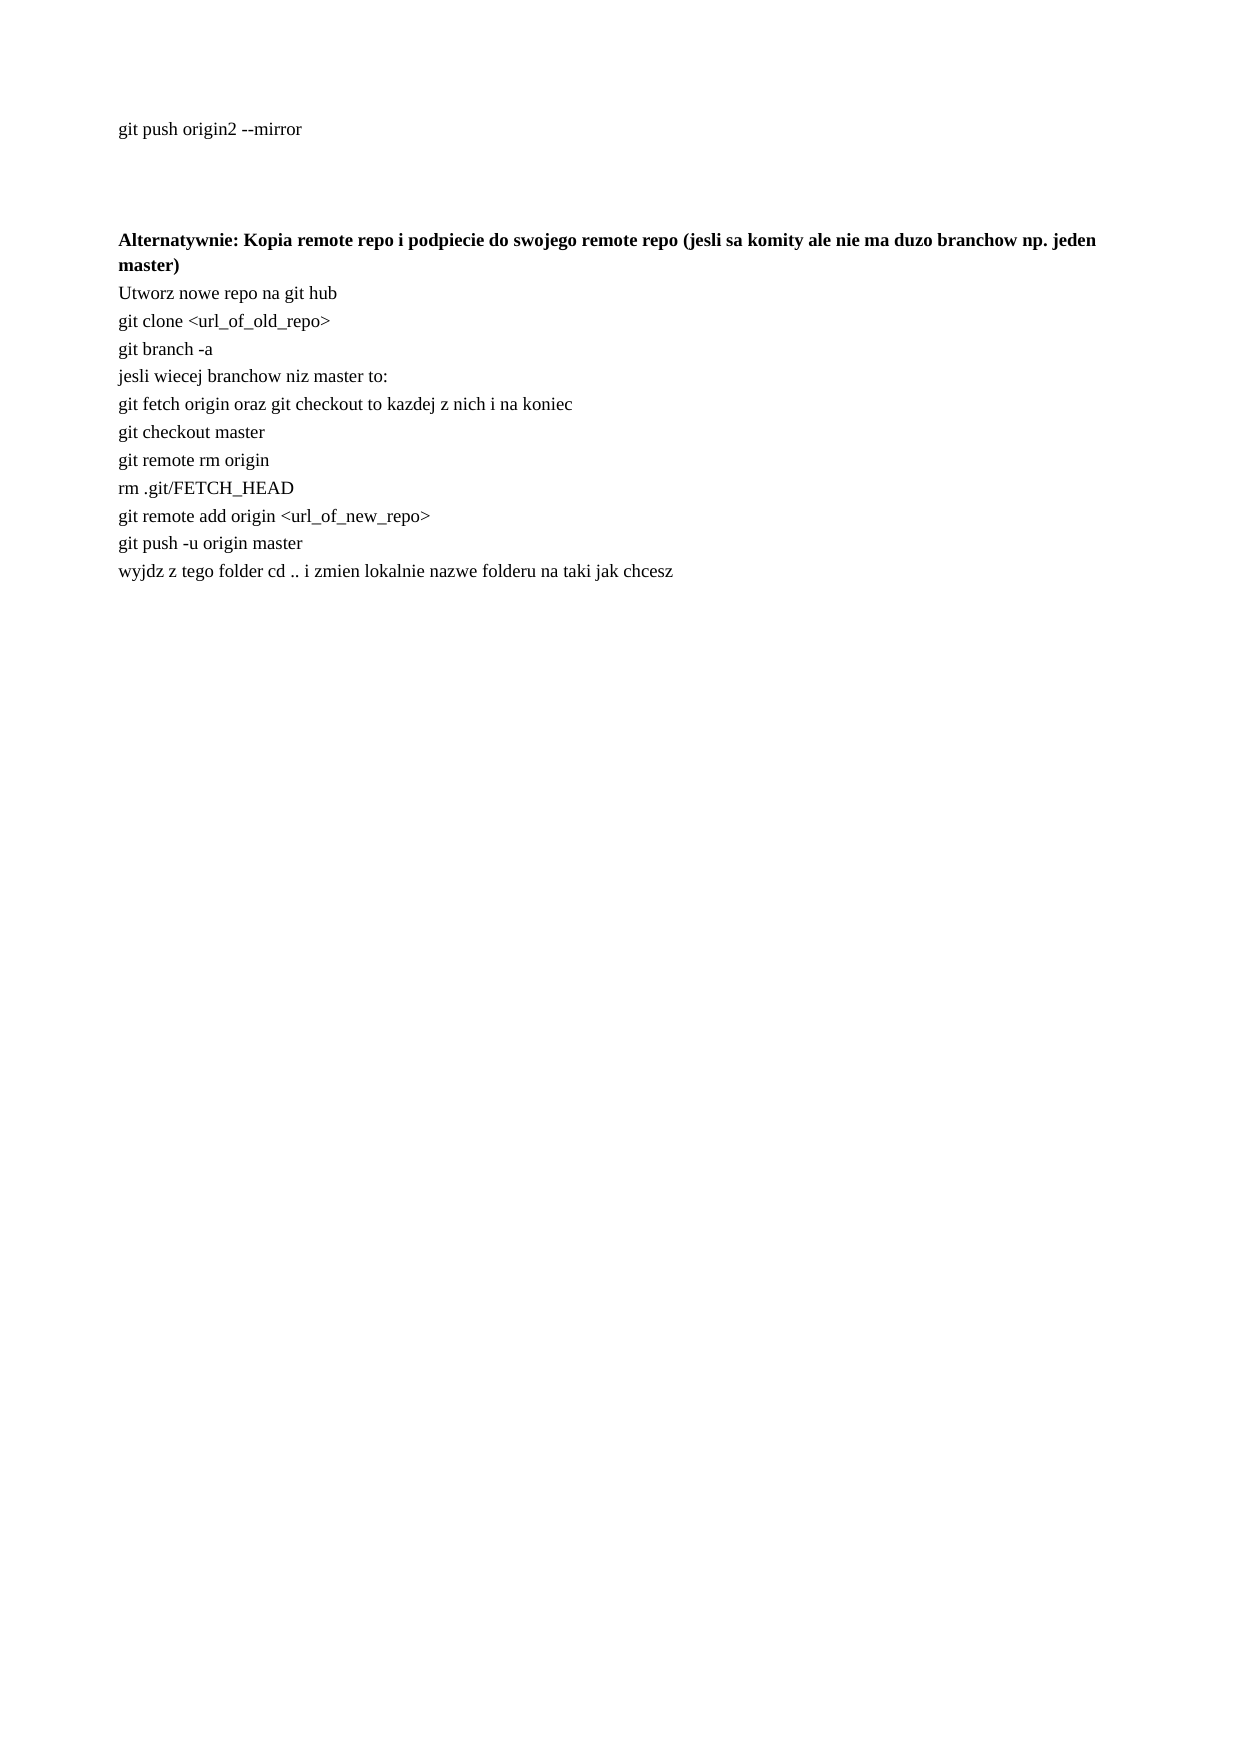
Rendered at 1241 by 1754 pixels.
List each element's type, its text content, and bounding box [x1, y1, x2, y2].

text Alternatywnie: Kopia remote repo i podpiecie do swojego remote repo (jesli sa komity ale nie ma duzo branchow np. jeden master) [118, 229, 1122, 276]
text wyjdz z tego folder cd .. i zmien lokalnie nazwe folderu na taki jak chcesz [118, 560, 1122, 582]
text git fetch origin oraz git checkout to kazdej z nich i na koniec [118, 393, 1122, 415]
text git remote add origin <url_of_new_repo> [118, 504, 1122, 526]
text git push origin2 --mirror [118, 118, 1122, 140]
text git checkout master [118, 421, 1122, 443]
text git clone <url_of_old_repo> [118, 310, 1122, 331]
text git branch -a [118, 338, 1122, 359]
text git remote rm origin [118, 449, 1122, 470]
text jesli wiecej branchow niz master to: [118, 365, 1122, 387]
text git push -u origin master [118, 532, 1122, 554]
text rm .git/FETCH_HEAD [118, 477, 1122, 498]
text Utworz nowe repo na git hub [118, 282, 1122, 303]
